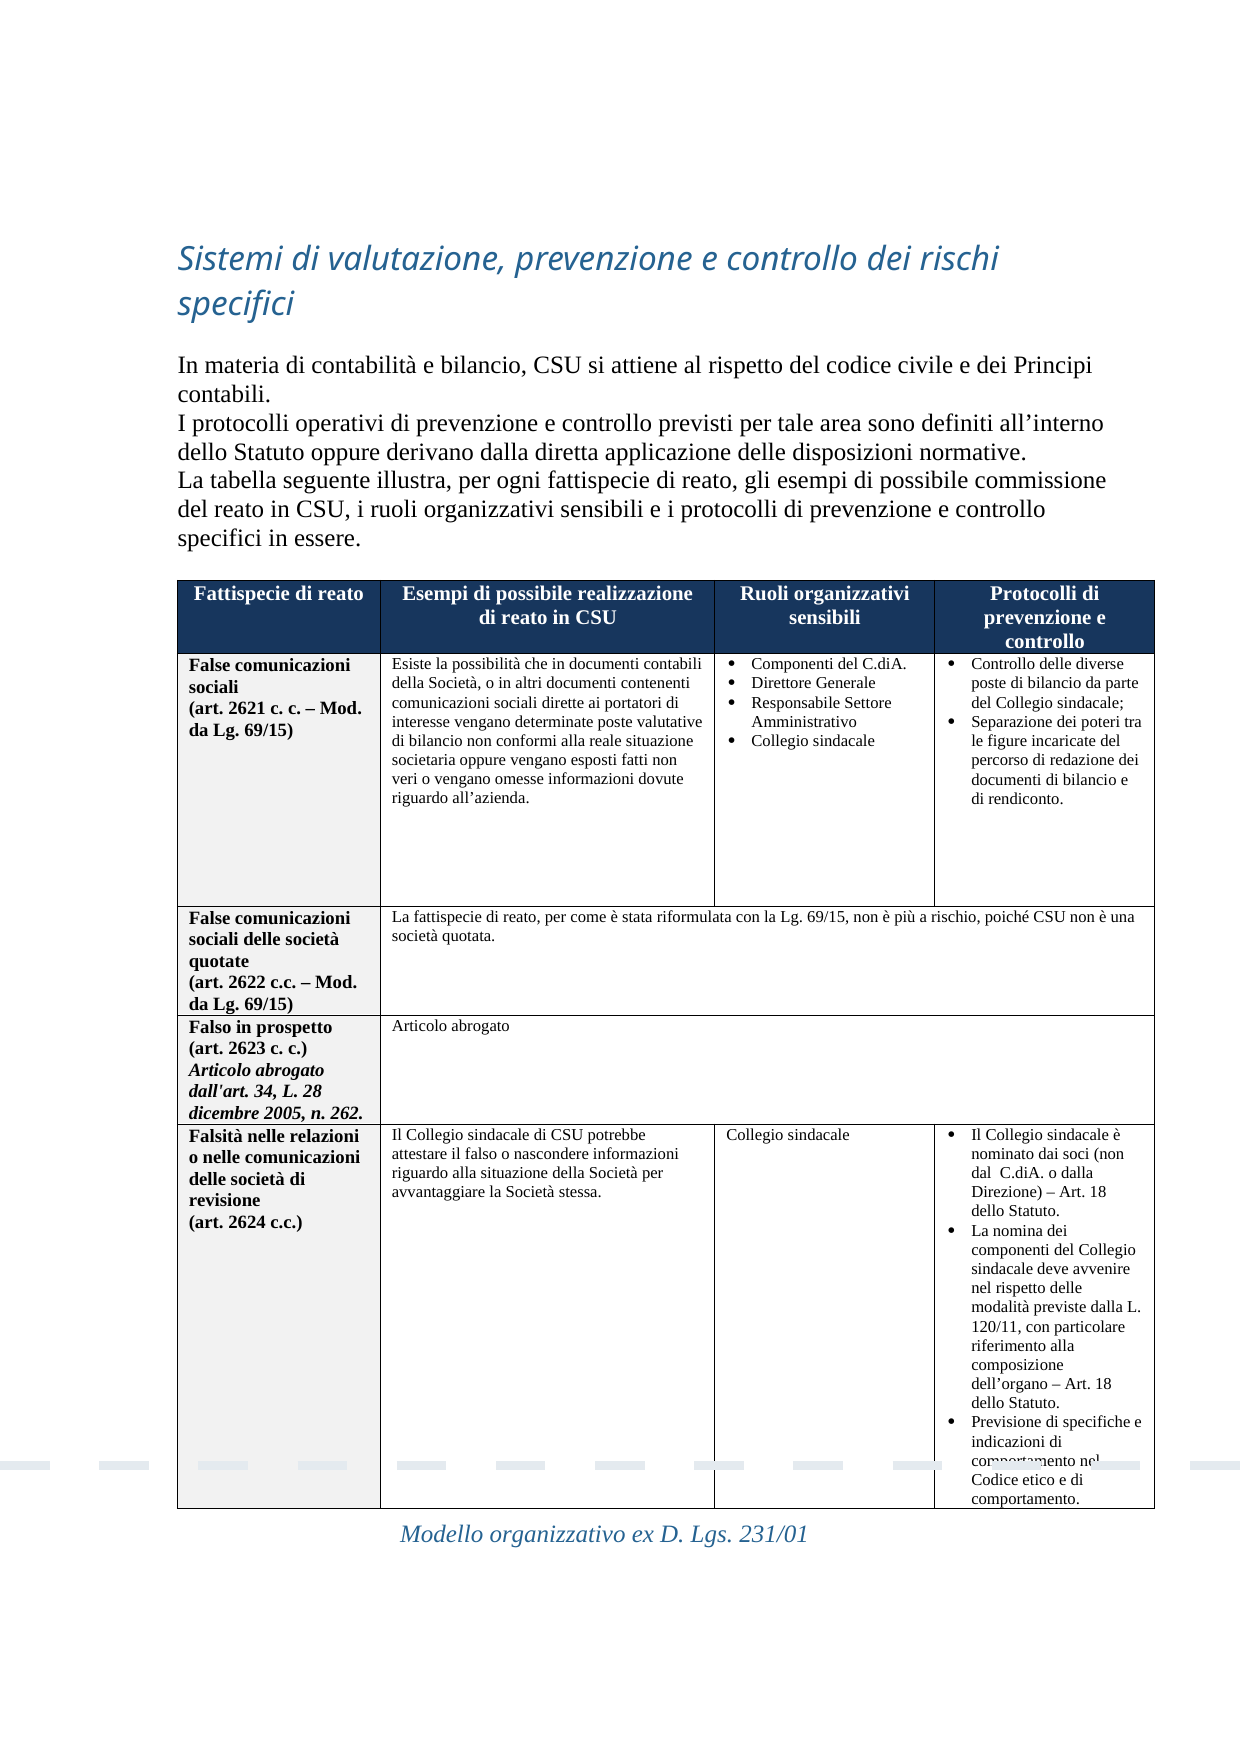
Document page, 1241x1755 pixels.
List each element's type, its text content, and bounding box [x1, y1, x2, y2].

table_cell Collegio sindacale [715, 1125, 934, 1508]
table_cell Esiste la possibilità che in documenti contabili della Società, o in altri documenti contenenti comunicazioni sociali dirette ai portatori di interesse vengano determinate poste valutative di bilancio non conformi alla reale situazione societaria oppure vengano esposti fatti non veri o vengano omesse informazioni dovute riguardo all’azienda. [381, 654, 714, 906]
table_header Protocolli di prevenzione e controllo [935, 581, 1154, 653]
table_cell Controllo delle diverse poste di bilancio da parte del Collegio sindacale; Separazione dei poteri tra le figure incaricate del percorso di redazione dei documenti di bilancio e di rendiconto. [935, 654, 1154, 906]
table_cell False comunicazioni sociali (art. 2621 c. c. – Mod. da Lg. 69/15) [178, 654, 380, 906]
table_cell Falsità nelle relazioni o nelle comunicazioni delle società di revisione (art. 2624 c.c.) [178, 1125, 380, 1508]
text In materia di contabilità e bilancio, CSU si attiene al rispetto del codice civile e dei Principi contabili. [177, 351, 1107, 408]
table_cell False comunicazioni sociali delle società quotate (art. 2622 c.c. – Mod. da Lg. 69/15) [178, 907, 380, 1014]
table_header Fattispecie di reato [178, 581, 380, 653]
text I protocolli operativi di prevenzione e controllo previsti per tale area sono definiti all’interno dello Statuto oppure derivano dalla diretta applicazione delle disposizioni normative. [177, 408, 1107, 466]
table_header Ruoli organizzativi sensibili [715, 581, 934, 653]
table_cell Falso in prospetto (art. 2623 c. c.) Articolo abrogato dall'art. 34, L. 28 dicembre 2005, n. 262. [178, 1016, 380, 1123]
table_cell Articolo abrogato [381, 1016, 1154, 1123]
text La tabella seguente illustra, per ogni fattispecie di reato, gli esempi di possibile commissione del reato in CSU, i ruoli organizzativi sensibili e i protocolli di prevenzione e controllo specifici in essere. [177, 466, 1107, 552]
table_header Esempi di possibile realizzazione di reato in CSU [381, 581, 714, 653]
table_cell Il Collegio sindacale di CSU potrebbe attestare il falso o nascondere informazioni riguardo alla situazione della Società per avvantaggiare la Società stessa. [381, 1125, 714, 1508]
table_cell La fattispecie di reato, per come è stata riformulata con la Lg. 69/15, non è più a rischio, poiché CSU non è una società quotata. [381, 907, 1154, 1014]
table_cell Componenti del C.diA. Direttore Generale Responsabile Settore Amministrativo Collegio sindacale [715, 654, 934, 906]
table_cell Il Collegio sindacale è nominato dai soci (non dal C.diA. o dalla Direzione) – Art. 18 dello Statuto. La nomina dei componenti del Collegio sindacale deve avvenire nel rispetto delle modalità previste dalla L. 120/11, con particolare riferimento alla composizione dell’organo – Art. 18 dello Statuto. Previsione di specifiche e indicazioni di comportamento nel Codice etico e di comportamento. [935, 1125, 1154, 1508]
subtitle Sistemi di valutazione, prevenzione e controllo dei rischi specifici [177, 235, 1107, 326]
